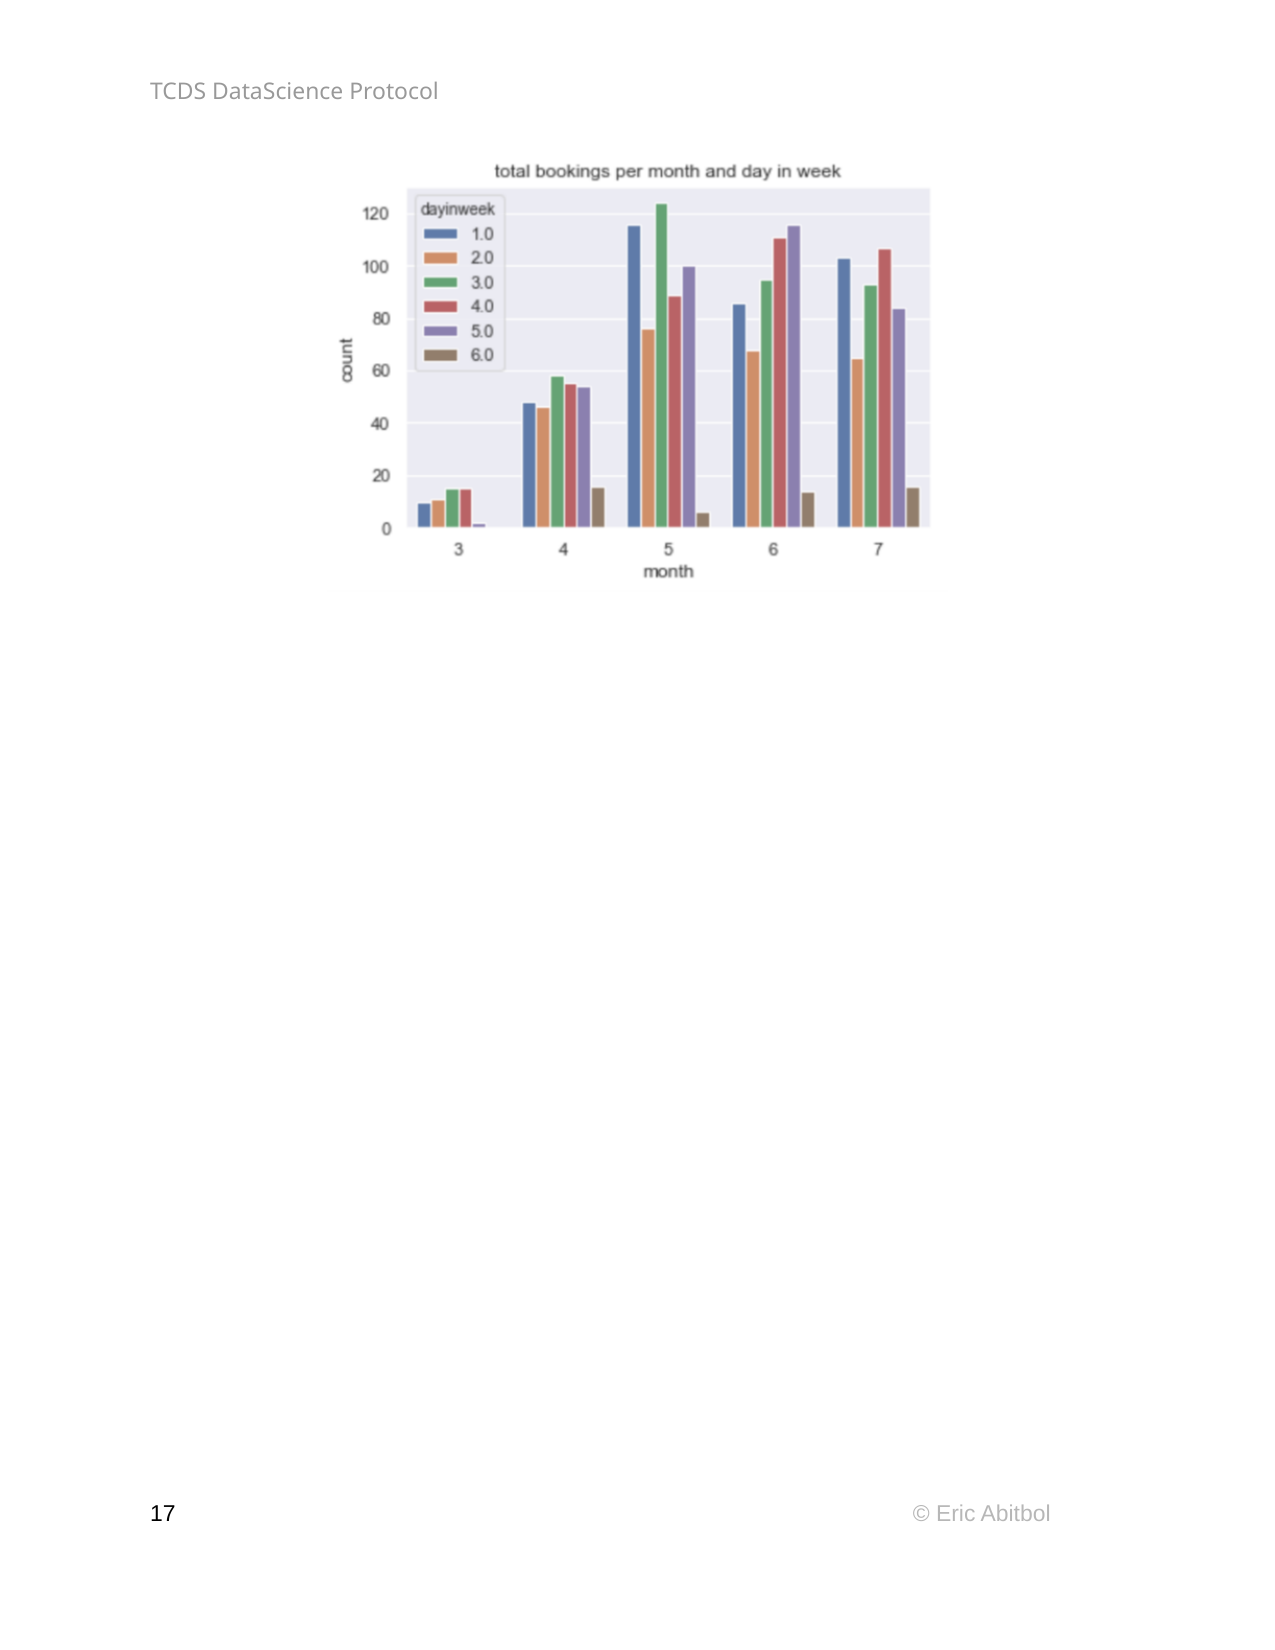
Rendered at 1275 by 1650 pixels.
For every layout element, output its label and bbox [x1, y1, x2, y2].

picture [326, 150, 949, 592]
